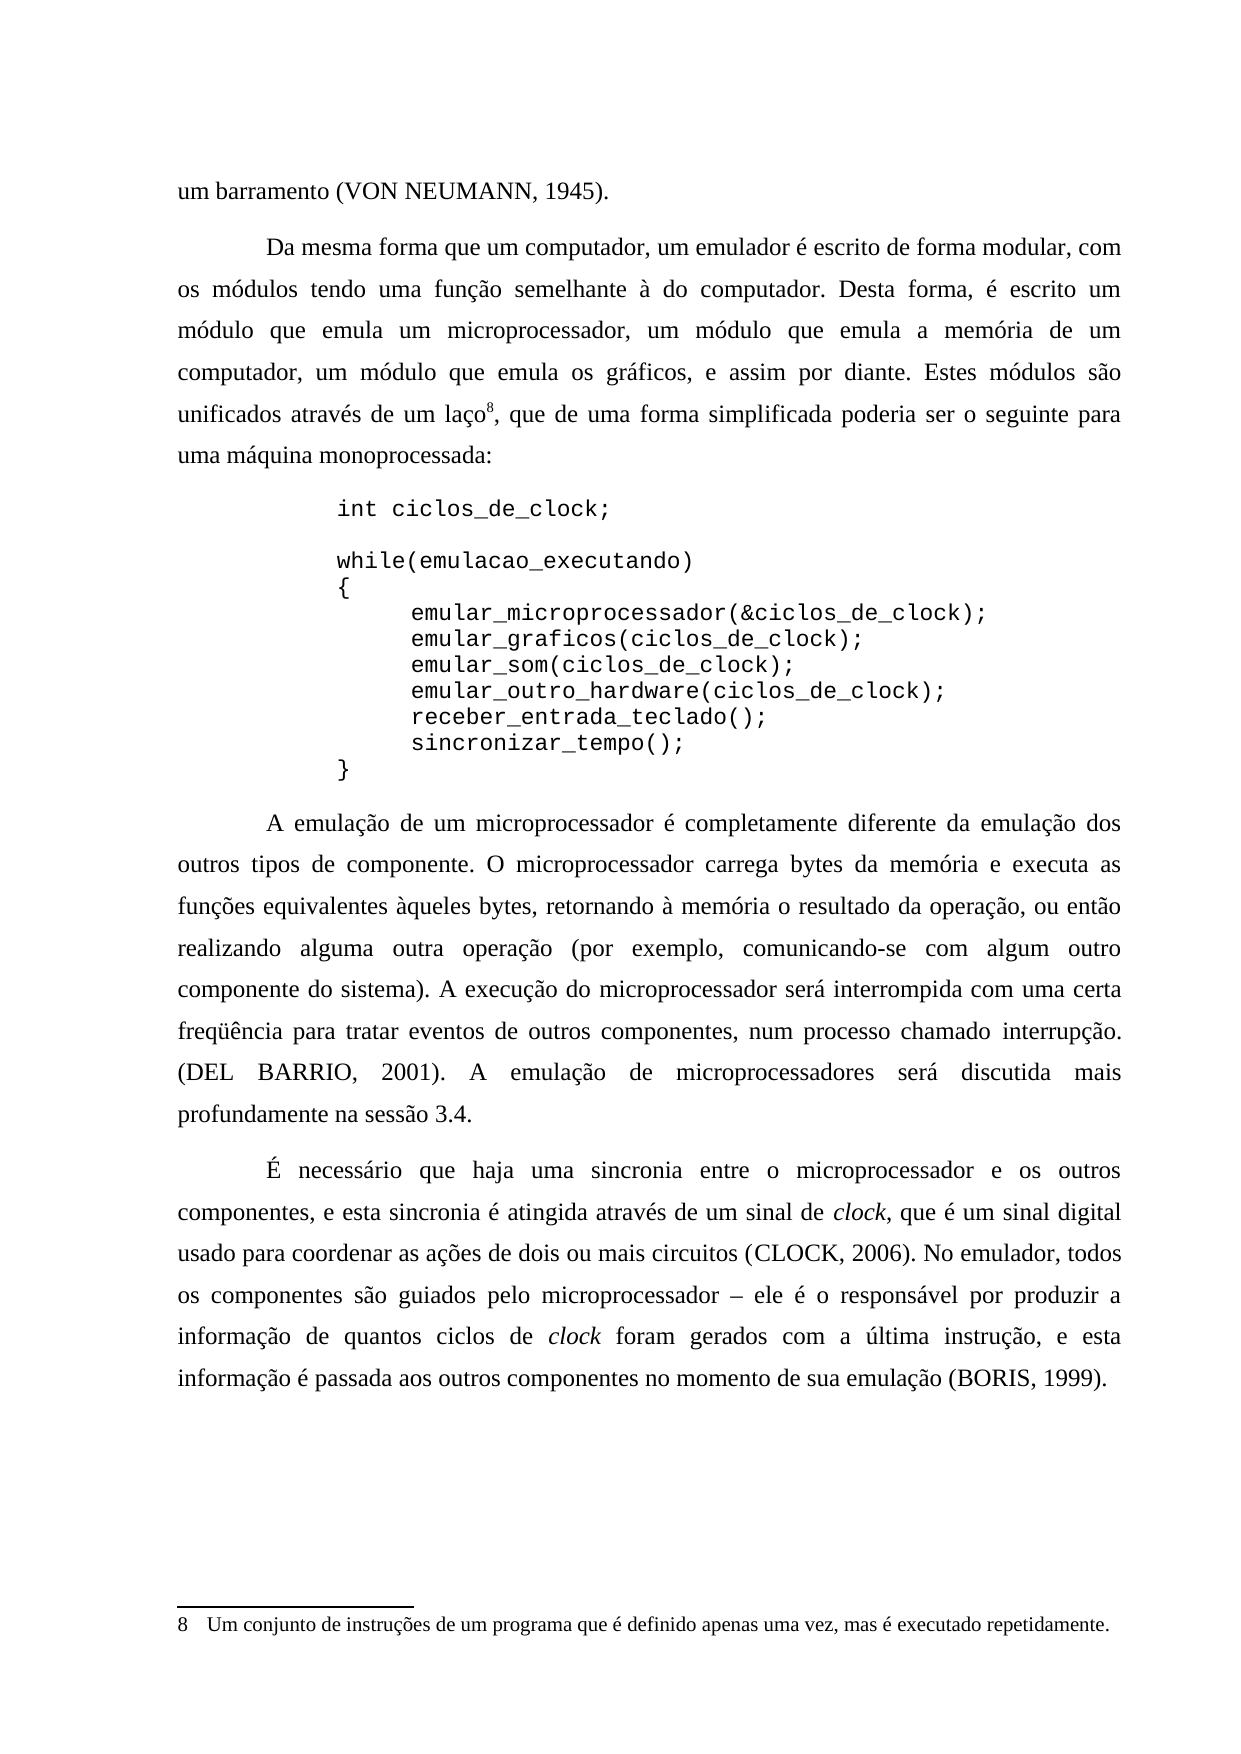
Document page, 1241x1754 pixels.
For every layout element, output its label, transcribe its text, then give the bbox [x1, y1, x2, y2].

text } [337, 757, 1122, 783]
text Da mesma forma que um computador, um emulador é escrito de forma modular, com os módulos tendo uma função semelhante à do computador. Desta forma, é escrito um módulo que emula um microprocessador, um módulo que emula a memória de um computador, um módulo que emula os gráficos, e assim por diante. Estes módulos são unificados através de um laço, que de uma forma simplificada poderia ser o seguinte para uma máquina monoprocessada: [177, 233, 1122, 469]
text { [337, 576, 1122, 601]
text while(emulacao_executando) [337, 549, 1122, 576]
text A emulação de um microprocessador é completamente diferente da emulação dos outros tipos de componente. O microprocessador carrega bytes da memória e executa as funções equivalentes àqueles bytes, retornando à memória o resultado da operação, ou então realizando alguma outra operação (por exemplo, comunicando-se com algum outro componente do sistema). A execução do microprocessador será interrompida com uma certa freqüência para tratar eventos de outros componentes, num processo chamado interrupção. (DEL BARRIO, 2001). A emulação de microprocessadores será discutida mais profundamente na sessão 3.4. [177, 809, 1122, 1128]
text sincronizar_tempo(); [337, 731, 1122, 757]
text um barramento (VON NEUMANN, 1945). [177, 177, 1122, 205]
text emular_microprocessador(&ciclos_de_clock); [337, 601, 1122, 627]
text receber_entrada_teclado(); [337, 705, 1122, 731]
text emular_outro_hardware(ciclos_de_clock); [337, 679, 1122, 705]
text É necessário que haja uma sincronia entre o microprocessador e os outros componentes, e esta sincronia é atingida através de um sinal de clock, que é um sinal digital usado para coordenar as ações de dois ou mais circuitos (CLOCK, 2006). No emulador, todos os componentes são guiados pelo microprocessador – ele é o responsável por produzir a informação de quantos ciclos de clock foram gerados com a última instrução, e esta informação é passada aos outros componentes no momento de sua emulação (BORIS, 1999). [177, 1156, 1122, 1392]
text emular_som(ciclos_de_clock); [337, 653, 1122, 679]
text Um conjunto de instruções de um programa que é definido apenas uma vez, mas é executado repetidamente. [177, 1613, 1122, 1636]
text int ciclos_de_clock; [337, 498, 1122, 524]
text emular_graficos(ciclos_de_clock); [337, 627, 1122, 653]
